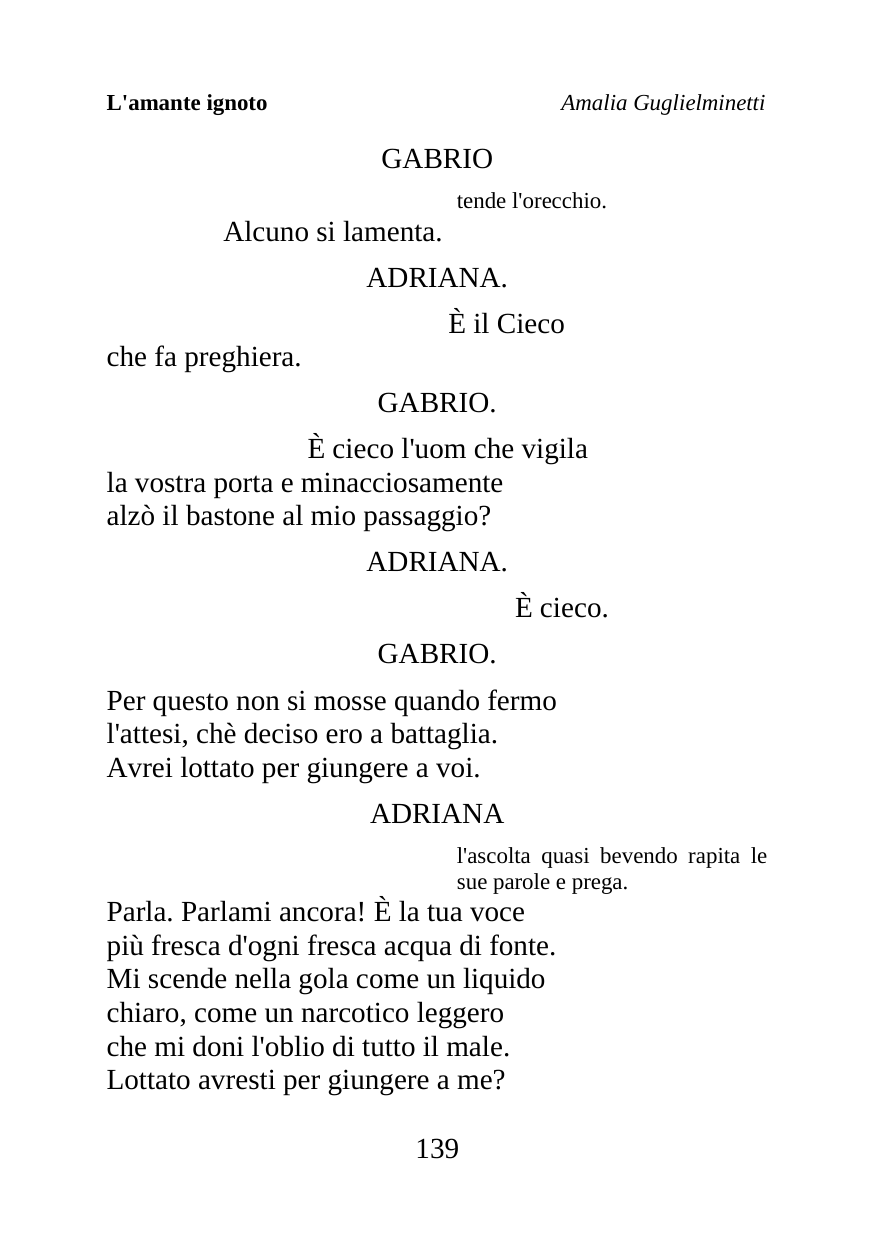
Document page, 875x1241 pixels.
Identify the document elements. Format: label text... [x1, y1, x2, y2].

text ADRIANA. [106, 544, 768, 578]
text tende l'orecchio. [457, 187, 768, 214]
text Per questo non si mosse quando fermo l'attesi, chè deciso ero a battaglia. Avrei lottato per giungere a voi. [106, 683, 768, 783]
text È cieco l'uom che vigila la vostra porta e minacciosamente alzò il bastone al mio passaggio? [106, 431, 768, 532]
text GABRIO. [106, 385, 768, 419]
text GABRIO [106, 141, 768, 175]
text Alcuno si lamenta. [136, 214, 768, 247]
text È cieco. [136, 591, 768, 624]
text Parla. Parlami ancora! È la tua voce più fresca d'ogni fresca acqua di fonte. Mi scende nella gola come un liquido chiaro, come un narcotico leggero che mi doni l'oblio di tutto il male. Lottato avresti per giungere a me? [106, 894, 768, 1096]
text ADRIANA [106, 796, 768, 829]
text È il Cieco che fa preghiera. [106, 306, 768, 373]
text ADRIANA. [106, 260, 768, 293]
text l'ascolta quasi bevendo rapita le sue parole e prega. [457, 842, 768, 894]
text GABRIO. [106, 637, 768, 670]
